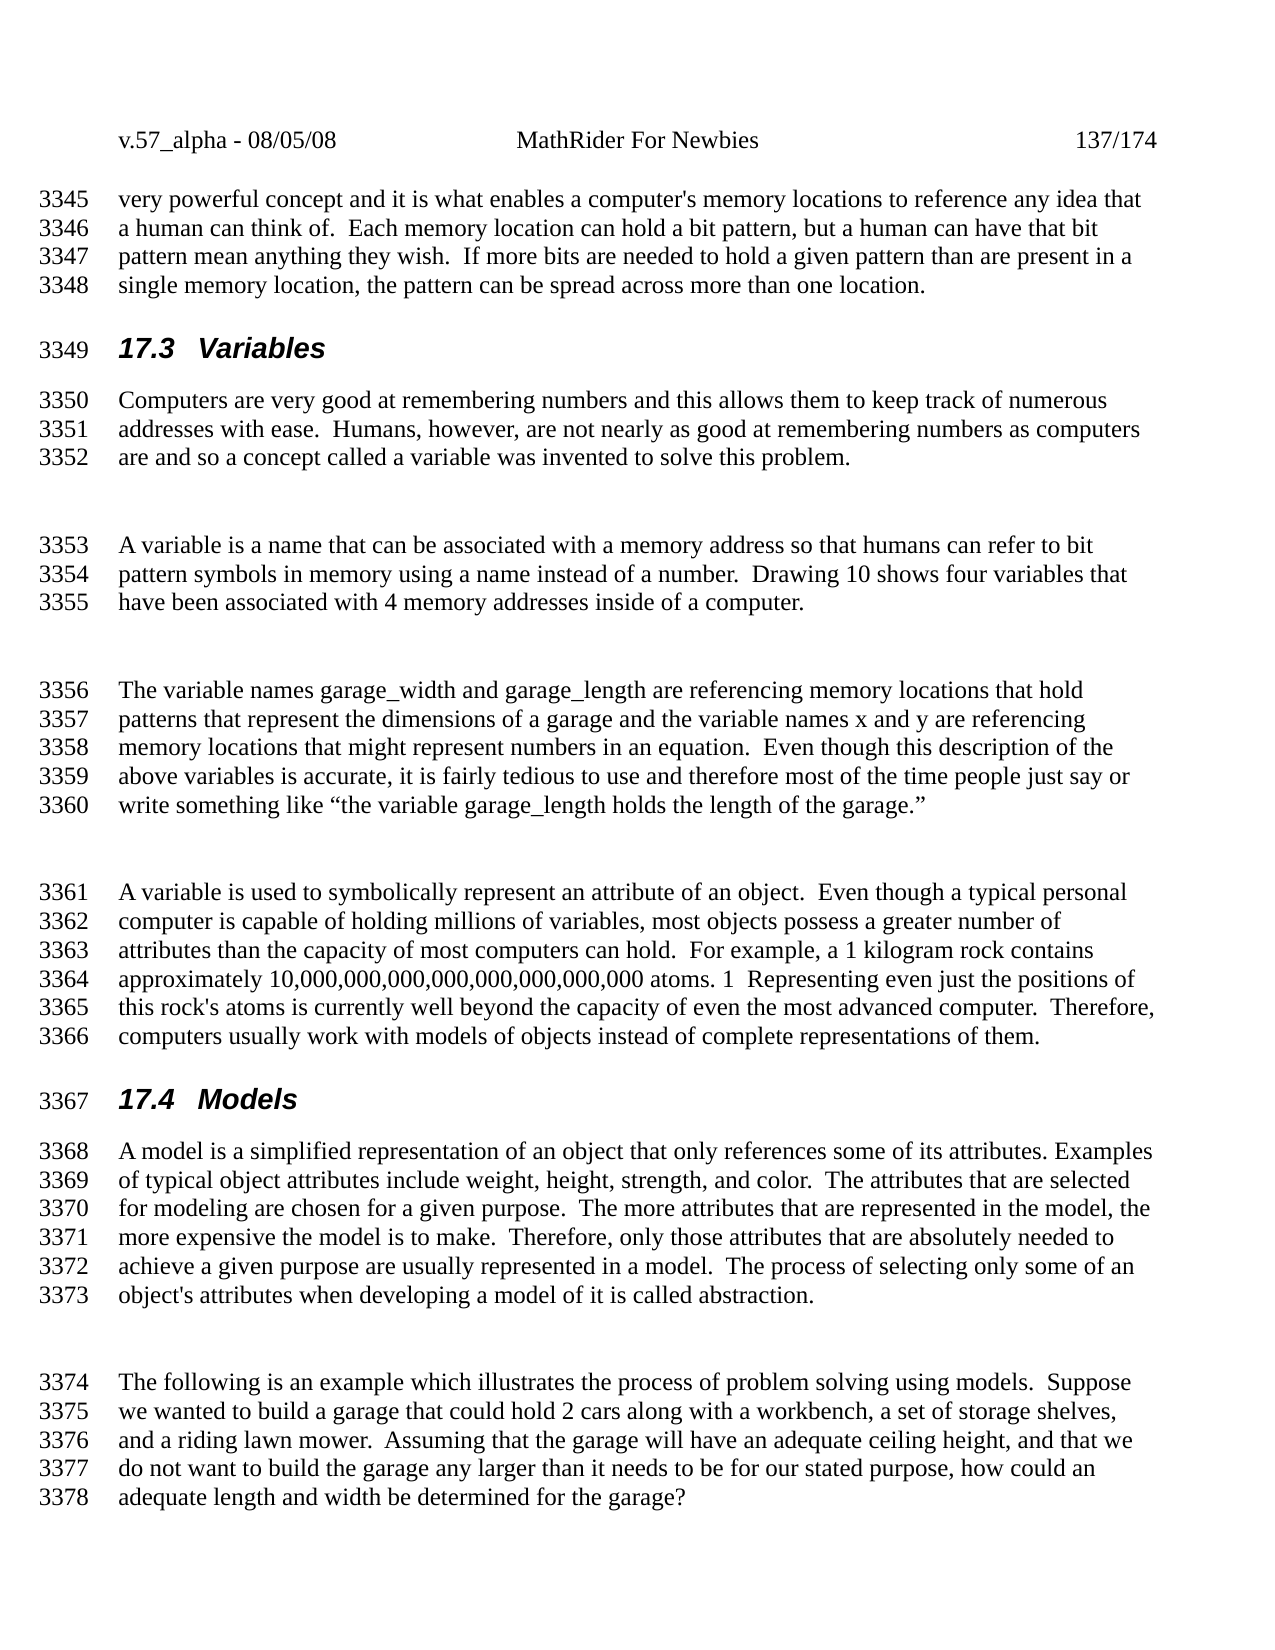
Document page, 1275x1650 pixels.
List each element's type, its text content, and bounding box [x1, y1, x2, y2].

text A model is a simplified representation of an object that only references some of its attributes. Examples of typical object attributes include weight, height, strength, and color. The attributes that are selected for modeling are chosen for a given purpose. The more attributes that are represented in the model, the more expensive the model is to make. Therefore, only those attributes that are absolutely needed to achieve a given purpose are usually represented in a model. The process of selecting only some of an object's attributes when developing a model of it is called abstraction. [118, 1136, 1157, 1308]
text The variable names garage_width and garage_length are referencing memory locations that hold patterns that represent the dimensions of a garage and the variable names x and y are referencing memory locations that might represent numbers in an equation. Even though this description of the above variables is accurate, it is fairly tedious to use and therefore most of the time people just say or write something like “the variable garage_length holds the length of the garage.” [118, 675, 1157, 819]
text The following is an example which illustrates the process of problem solving using models. Suppose we wanted to build a garage that could hold 2 cars along with a workbench, a set of storage shelves, and a riding lawn mower. Assuming that the garage will have an adequate ceiling height, and that we do not want to build the garage any larger than it needs to be for our stated purpose, how could an adequate length and width be determined for the garage? [118, 1367, 1157, 1511]
text A variable is used to symbolically represent an attribute of an object. Even though a typical personal computer is capable of holding millions of variables, most objects possess a greater number of attributes than the capacity of most computers can hold. For example, a 1 kilogram rock contains approximately 10,000,000,000,000,000,000,000,000 atoms. 1 Representing even just the positions of this rock's atoms is currently well beyond the capacity of even the most advanced computer. Therefore, computers usually work with models of objects instead of complete representations of them. [118, 877, 1157, 1050]
subtitle Variables [118, 331, 1157, 365]
text Computers are very good at remembering numbers and this allows them to keep track of numerous addresses with ease. Humans, however, are not nearly as good at remembering numbers as computers are and so a concept called a variable was invented to solve this problem. [118, 385, 1157, 471]
subtitle Models [118, 1082, 1157, 1116]
text A variable is a name that can be associated with a memory address so that humans can refer to bit pattern symbols in memory using a name instead of a number. Drawing 10 shows four variables that have been associated with 4 memory addresses inside of a computer. [118, 530, 1157, 616]
text very powerful concept and it is what enables a computer's memory locations to reference any idea that a human can think of. Each memory location can hold a bit pattern, but a human can have that bit pattern mean anything they wish. If more bits are needed to hold a given pattern than are present in a single memory location, the pattern can be spread across more than one location. [118, 184, 1157, 299]
